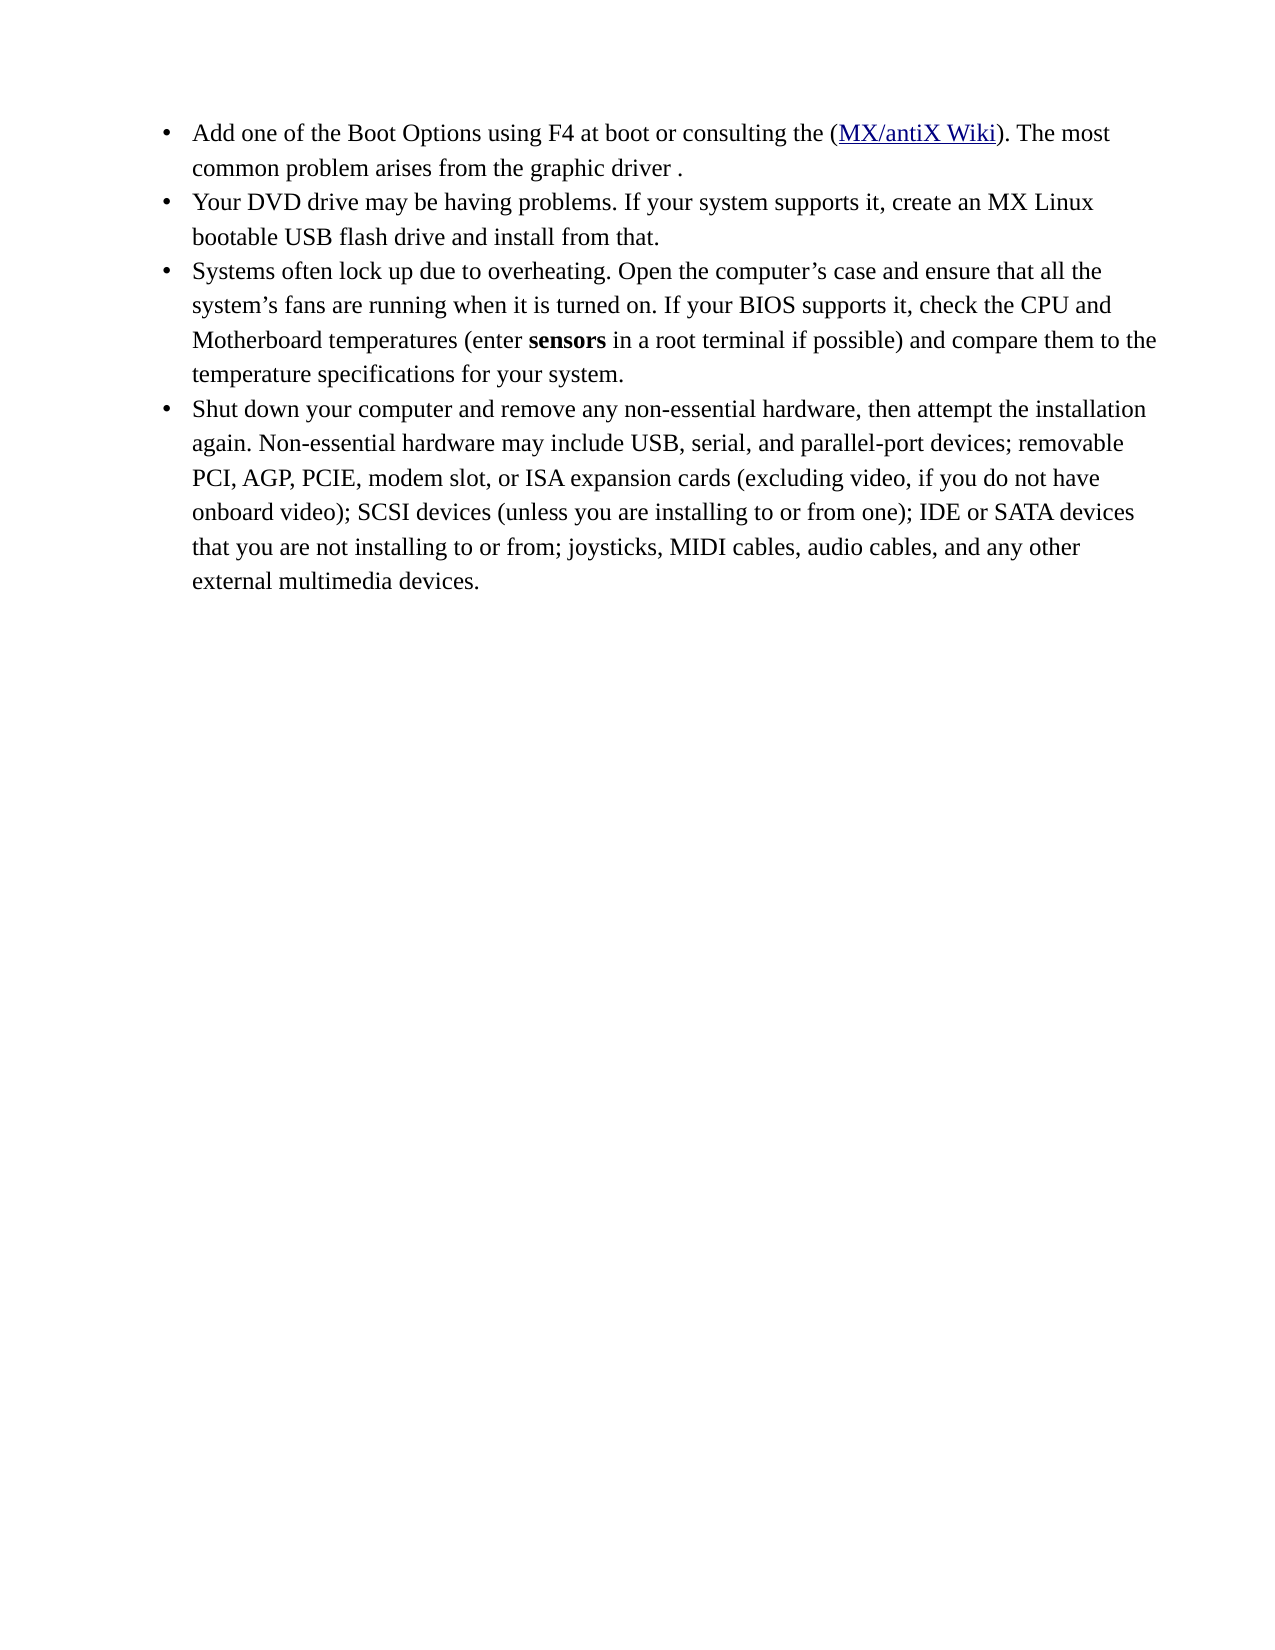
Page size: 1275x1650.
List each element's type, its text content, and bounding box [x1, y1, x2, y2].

list Add one of the Boot Options using F4 at boot or consulting the (MX/antiX Wiki). The most common problem arises from the graphic driver . [162, 118, 1157, 181]
list Shut down your computer and remove any non-essential hardware, then attempt the installation again. Non-essential hardware may include USB, serial, and parallel-port devices; removable PCI, AGP, PCIE, modem slot, or ISA expansion cards (excluding video, if you do not have onboard video); SCSI devices (unless you are installing to or from one); IDE or SATA devices that you are not installing to or from; joysticks, MIDI cables, audio cables, and any other external multimedia devices. [162, 394, 1157, 595]
list Your DVD drive may be having problems. If your system supports it, create an MX Linux bootable USB flash drive and install from that. [162, 187, 1157, 250]
list Systems often lock up due to overheating. Open the computer’s case and ensure that all the system’s fans are running when it is turned on. If your BIOS supports it, check the CPU and Motherboard temperatures (enter sensors in a root terminal if possible) and compare them to the temperature specifications for your system. [162, 256, 1157, 388]
